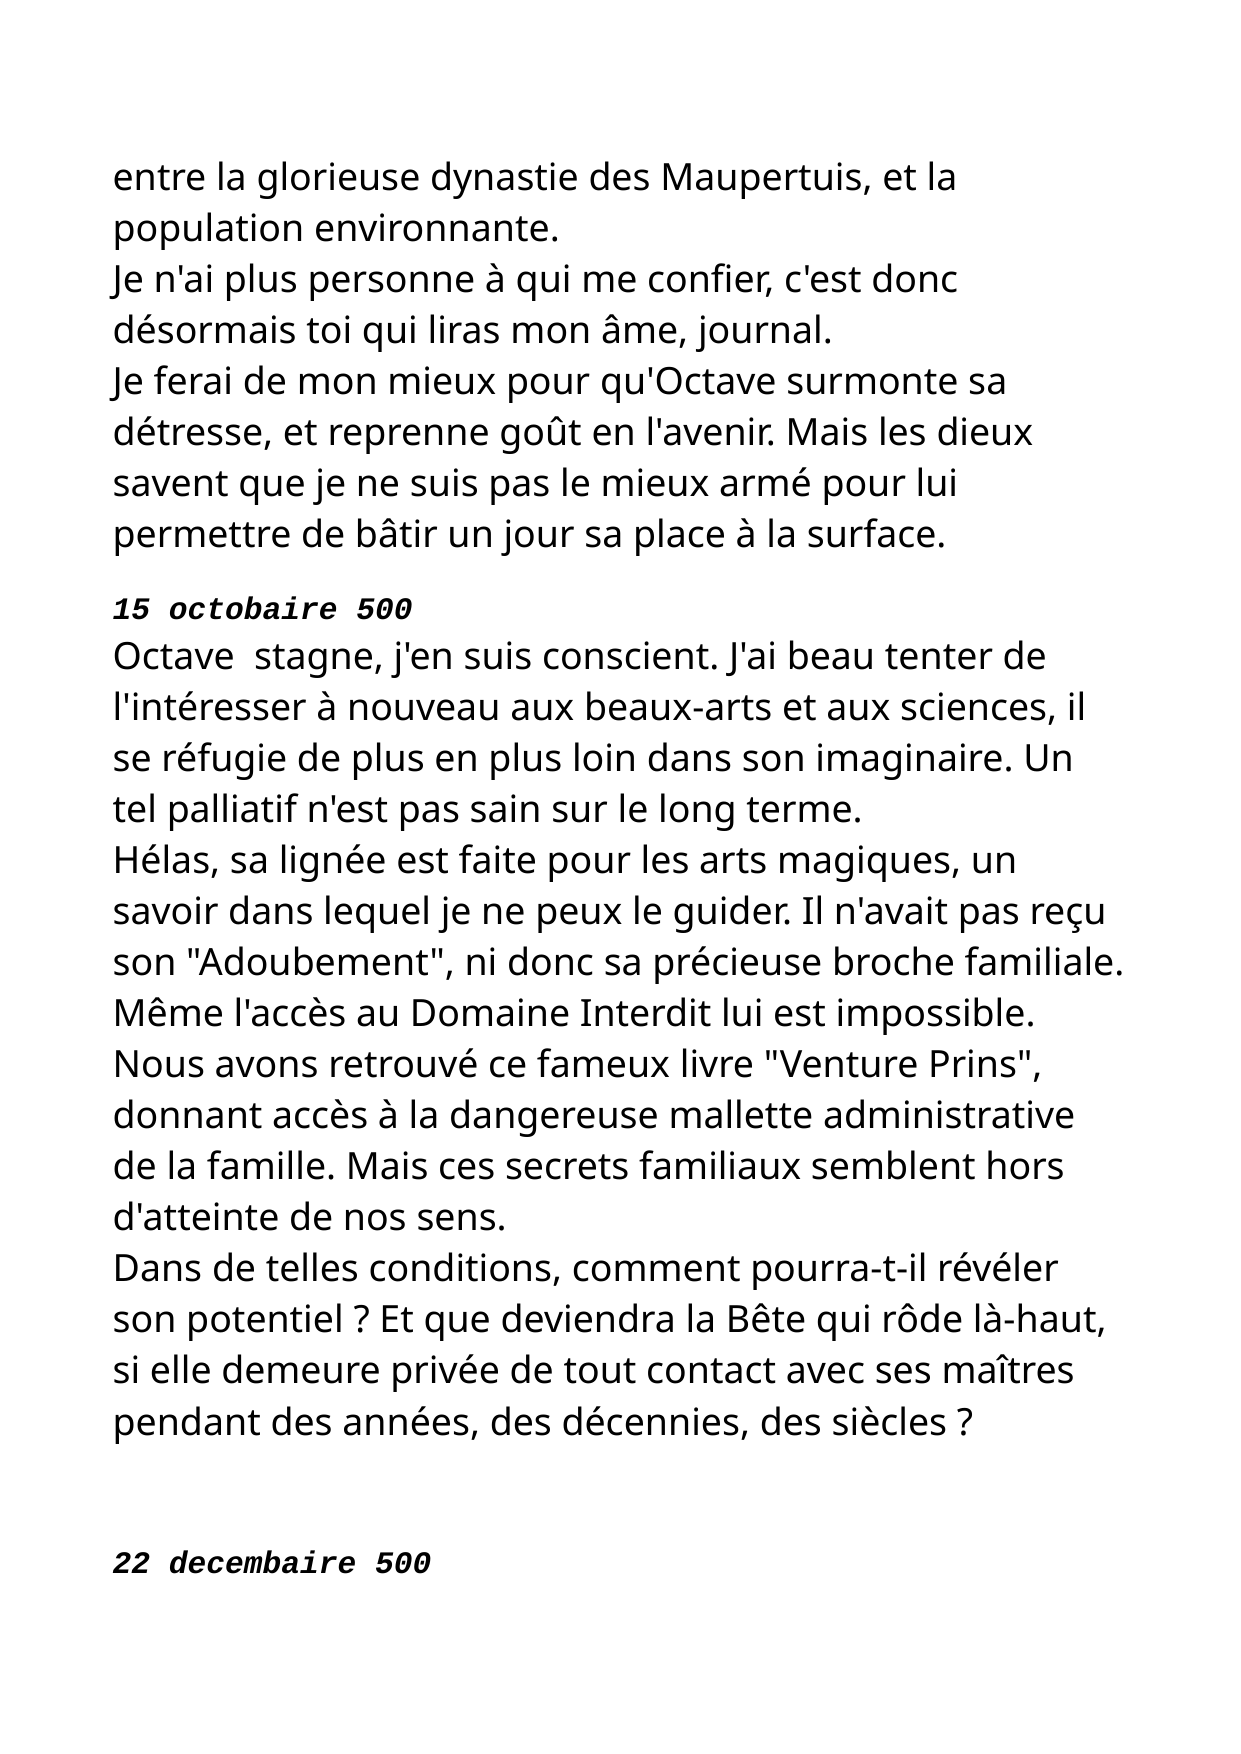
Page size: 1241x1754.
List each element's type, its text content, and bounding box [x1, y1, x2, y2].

text Hélas, sa lignée est faite pour les arts magiques, un savoir dans lequel je ne peux le guider. Il n'avait pas reçu son "Adoubement", ni donc sa précieuse broche familiale. [112, 833, 1128, 986]
text Octave stagne, j'en suis conscient. J'ai beau tenter de l'intéresser à nouveau aux beaux-arts et aux sciences, il se réfugie de plus en plus loin dans son imaginaire. Un tel palliatif n'est pas sain sur le long terme. [112, 629, 1128, 833]
text Je ferai de mon mieux pour qu'Octave surmonte sa détresse, et reprenne goût en l'avenir. Mais les dieux savent que je ne suis pas le mieux armé pour lui permettre de bâtir un jour sa place à la surface. [112, 354, 1128, 558]
text Même l'accès au Domaine Interdit lui est impossible. Nous avons retrouvé ce fameux livre "Venture Prins", donnant accès à la dangereuse mallette administrative de la famille. Mais ces secrets familiaux semblent hors d'atteinte de nos sens. [112, 986, 1128, 1242]
text Je n'ai plus personne à qui me confier, c'est donc désormais toi qui liras mon âme, journal. [112, 252, 1128, 354]
text Dans de telles conditions, comment pourra-t-il révéler son potentiel ? Et que deviendra la Bête qui rôde là-haut, si elle demeure privée de tout contact avec ses maîtres pendant des années, des décennies, des siècles ? [112, 1242, 1128, 1446]
text entre la glorieuse dynastie des Maupertuis, et la population environnante. [112, 150, 1128, 252]
text 22 decembaire 500 [112, 1548, 1128, 1583]
text 15 octobaire 500 [112, 594, 1128, 629]
